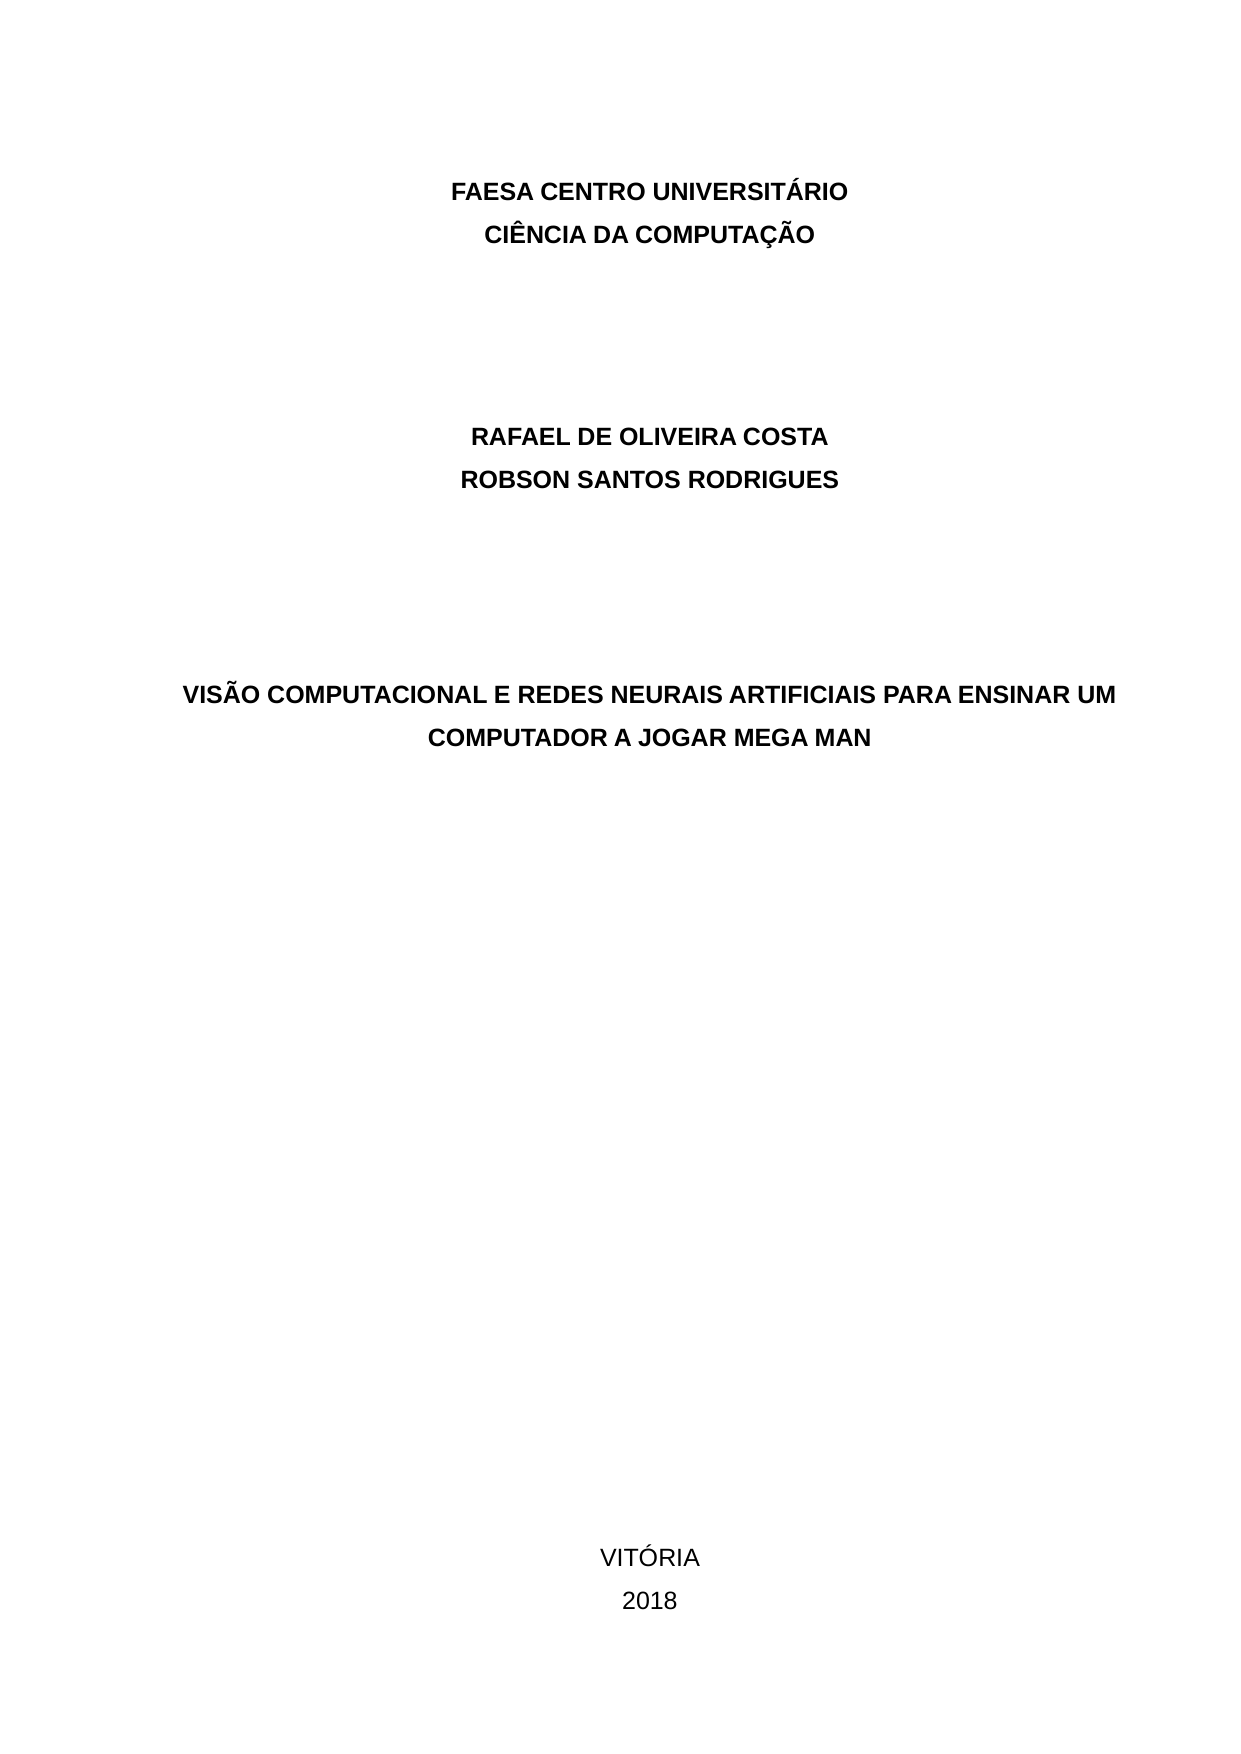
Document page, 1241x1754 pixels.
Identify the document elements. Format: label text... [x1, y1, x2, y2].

text RAFAEL DE OLIVEIRA COSTA [177, 422, 1122, 450]
text VISÃO COMPUTACIONAL E REDES NEURAIS ARTIFICIAIS PARA ENSINAR UM COMPUTADOR A JOGAR MEGA MAN [177, 680, 1122, 752]
text CIÊNCIA DA COMPUTAÇÃO [177, 220, 1122, 249]
text VITÓRIA [177, 1543, 1122, 1572]
text 2018 [177, 1586, 1122, 1615]
text FAESA CENTRO UNIVERSITÁRIO [177, 177, 1122, 206]
text ROBSON SANTOS RODRIGUES [177, 465, 1122, 493]
